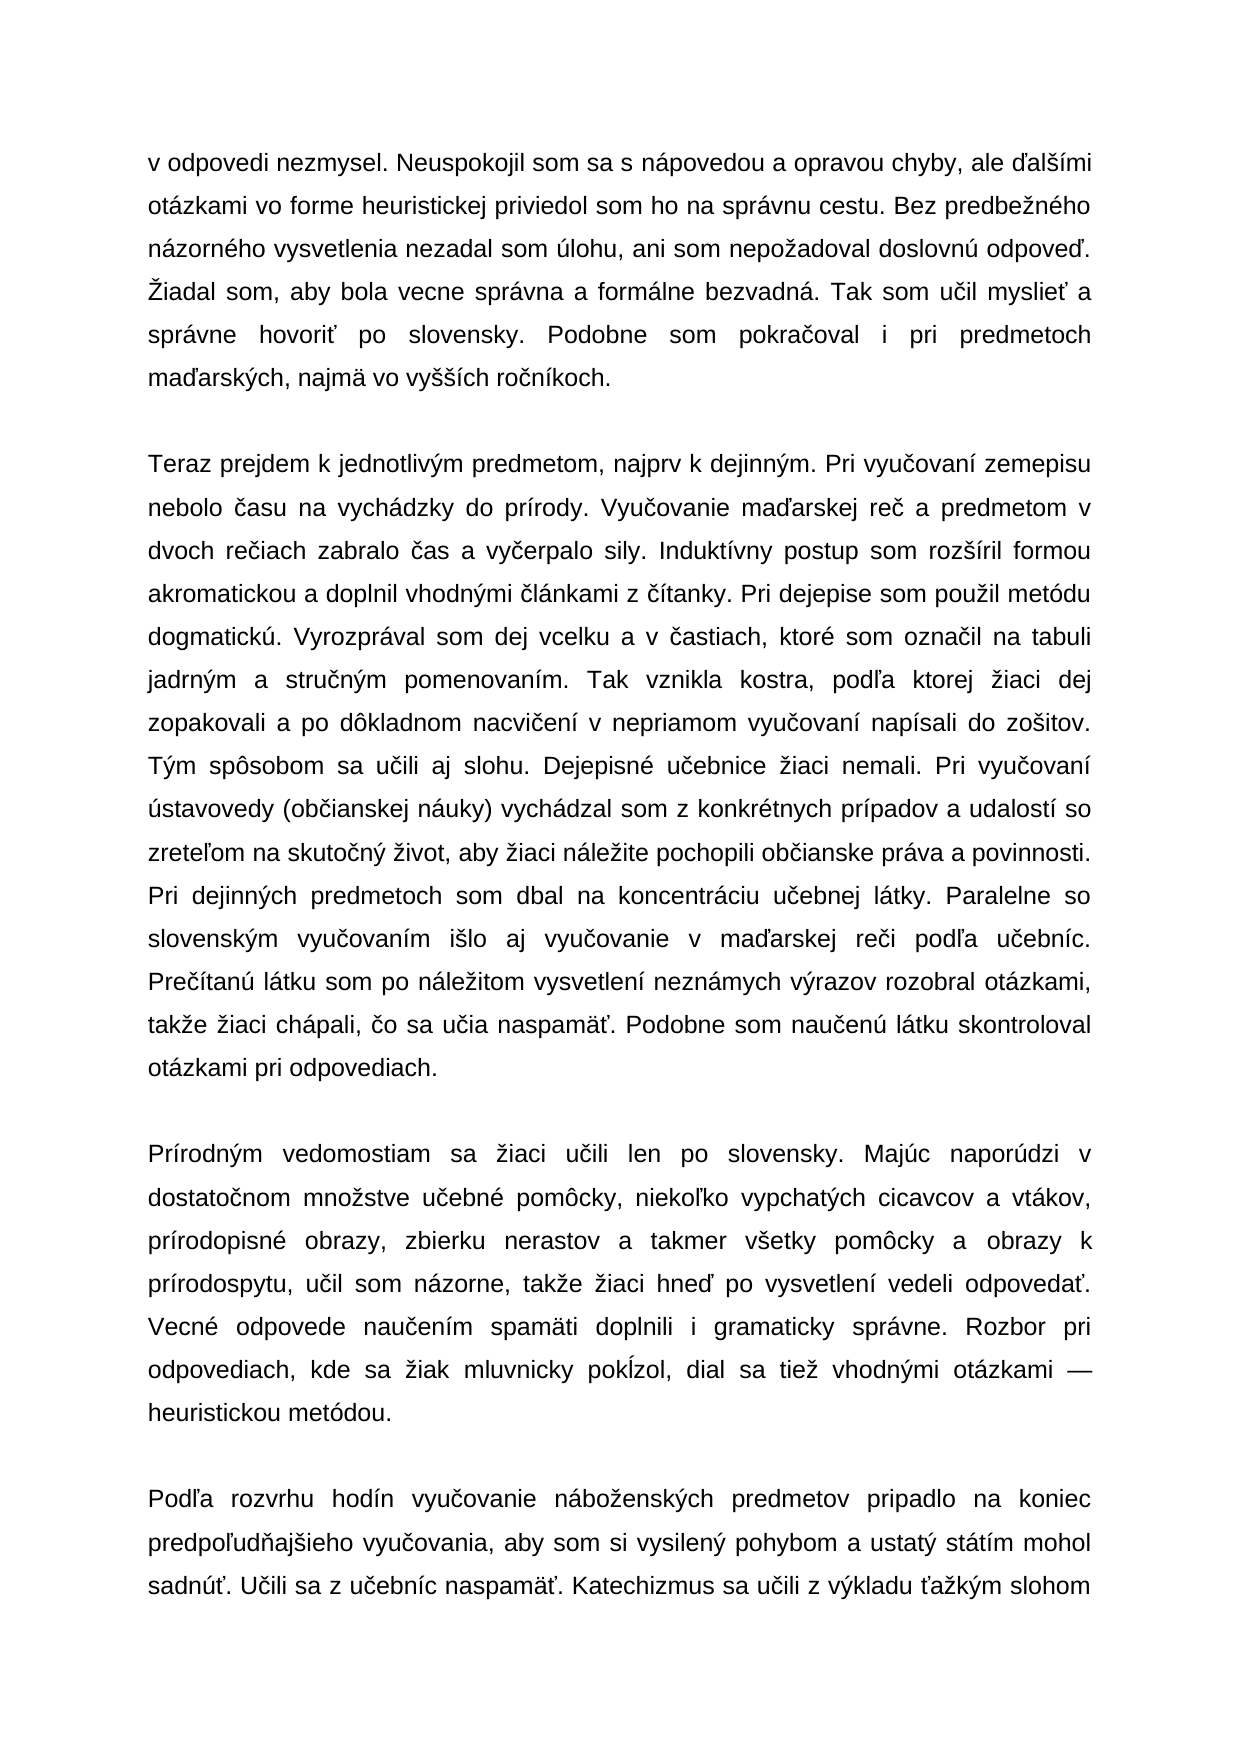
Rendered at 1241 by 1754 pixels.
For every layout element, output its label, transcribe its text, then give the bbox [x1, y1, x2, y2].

text Prírodným vedomostiam sa žiaci učili len po slovensky. Majúc naporúdzi v dostatočnom množstve učebné pomôcky, niekoľko vypchatých cicavcov a vtákov, prírodopisné obrazy, zbierku nerastov a takmer všetky pomôcky a obrazy k prírodospytu, učil som názorne, takže žiaci hneď po vysvetlení vedeli odpovedať. Vecné odpovede naučením spamäti doplnili i gramaticky správne. Rozbor pri odpovediach, kde sa žiak mluvnicky pokĺzol, dial sa tiež vhodnými otázkami — heuristickou metódou. [148, 1139, 1093, 1427]
text Teraz prejdem k jednotlivým predmetom, najprv k dejinným. Pri vyučovaní zemepisu nebolo času na vychádzky do prírody. Vyučovanie maďarskej reč a predmetom v dvoch rečiach zabralo čas a vyčerpalo sily. Induktívny postup som rozšíril formou akromatickou a doplnil vhodnými článkami z čítanky. Pri dejepise som použil metódu dogmatickú. Vyrozprával som dej vcelku a v častiach, ktoré som označil na tabuli jadrným a stručným pomenovaním. Tak vznikla kostra, podľa ktorej žiaci dej zopakovali a po dôkladnom nacvičení v nepriamom vyučovaní napísali do zošitov. Tým spôsobom sa učili aj slohu. Dejepisné učebnice žiaci nemali. Pri vyučovaní ústavovedy (občianskej náuky) vychádzal som z konkrétnych prípadov a udalostí so zreteľom na skutočný život, aby žiaci náležite pochopili občianske práva a povinnosti. Pri dejinných predmetoch som dbal na koncentráciu učebnej látky. Paralelne so slovenským vyučovaním išlo aj vyučovanie v maďarskej reči podľa učebníc. Prečítanú látku som po náležitom vysvetlení neznámych výrazov rozobral otázkami, takže žiaci chápali, čo sa učia naspamäť. Podobne som naučenú látku skontroloval otázkami pri odpovediach. [148, 449, 1093, 1082]
text Podľa rozvrhu hodín vyučovanie náboženských predmetov pripadlo na koniec predpoľudňajšieho vyučovania, aby som si vysilený pohybom a ustatý státím mohol sadnúť. Učili sa z učebníc naspamäť. Katechizmus sa učili z výkladu ťažkým slohom [148, 1484, 1093, 1599]
text v odpovedi nezmysel. Neuspokojil som sa s nápovedou a opravou chyby, ale ďalšími otázkami vo forme heuristickej priviedol som ho na správnu cestu. Bez predbežného názorného vysvetlenia nezadal som úlohu, ani som nepožadoval doslovnú odpoveď. Žiadal som, aby bola vecne správna a formálne bezvadná. Tak som učil myslieť a správne hovoriť po slovensky. Podobne som pokračoval i pri predmetoch maďarských, najmä vo vyšších ročníkoch. [148, 148, 1093, 392]
